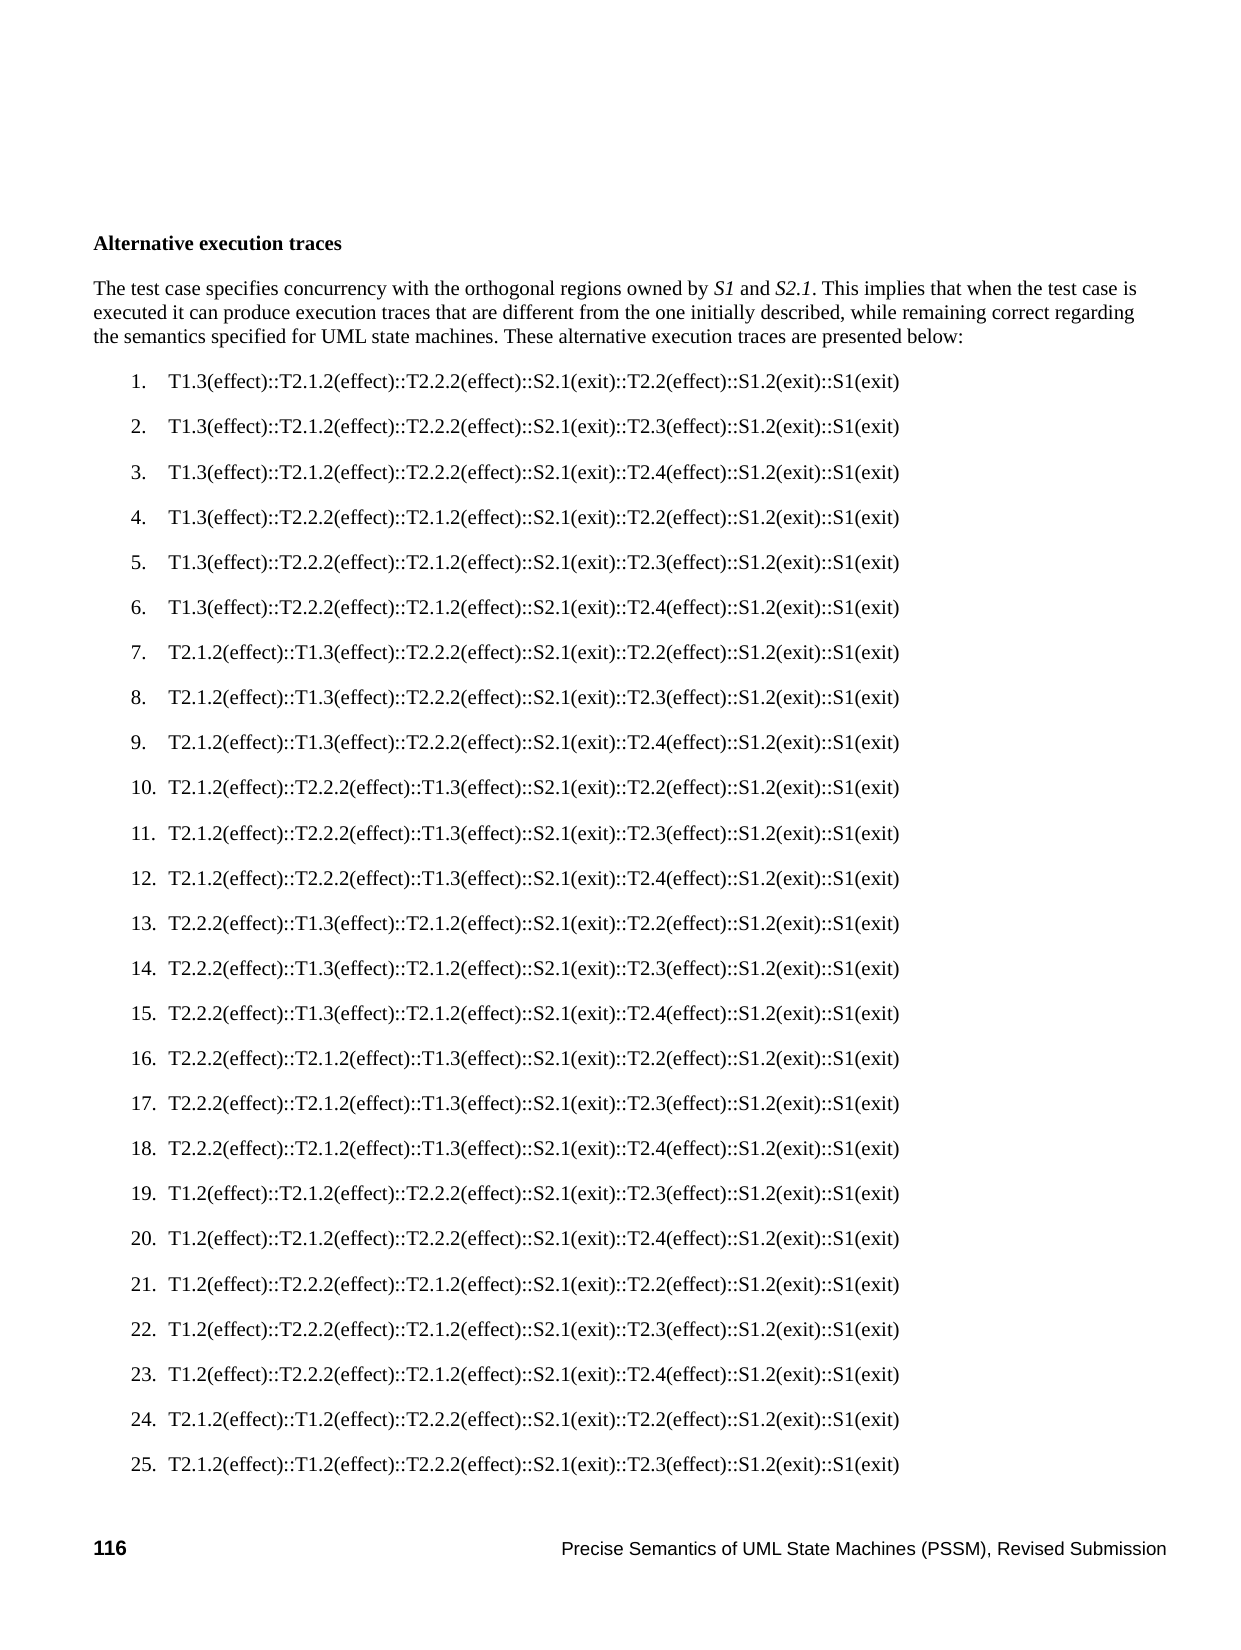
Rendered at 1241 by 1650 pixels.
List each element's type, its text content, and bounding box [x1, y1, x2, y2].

list T2.1.2(effect)::T1.2(effect)::T2.2.2(effect)::S2.1(exit)::T2.3(effect)::S1.2(exit)::S1(exit) [131, 1452, 1164, 1476]
list T2.1.2(effect)::T2.2.2(effect)::T1.3(effect)::S2.1(exit)::T2.4(effect)::S1.2(exit)::S1(exit) [131, 866, 1164, 889]
list T2.1.2(effect)::T2.2.2(effect)::T1.3(effect)::S2.1(exit)::T2.3(effect)::S1.2(exit)::S1(exit) [131, 820, 1164, 844]
list T2.2.2(effect)::T1.3(effect)::T2.1.2(effect)::S2.1(exit)::T2.3(effect)::S1.2(exit)::S1(exit) [131, 956, 1164, 980]
list T1.3(effect)::T2.1.2(effect)::T2.2.2(effect)::S2.1(exit)::T2.3(effect)::S1.2(exit)::S1(exit) [131, 414, 1164, 438]
list T2.2.2(effect)::T2.1.2(effect)::T1.3(effect)::S2.1(exit)::T2.4(effect)::S1.2(exit)::S1(exit) [131, 1136, 1164, 1160]
list T2.1.2(effect)::T1.3(effect)::T2.2.2(effect)::S2.1(exit)::T2.3(effect)::S1.2(exit)::S1(exit) [131, 685, 1164, 709]
list T2.1.2(effect)::T1.3(effect)::T2.2.2(effect)::S2.1(exit)::T2.2(effect)::S1.2(exit)::S1(exit) [131, 640, 1164, 664]
list T2.2.2(effect)::T2.1.2(effect)::T1.3(effect)::S2.1(exit)::T2.3(effect)::S1.2(exit)::S1(exit) [131, 1091, 1164, 1115]
list T1.3(effect)::T2.2.2(effect)::T2.1.2(effect)::S2.1(exit)::T2.3(effect)::S1.2(exit)::S1(exit) [131, 550, 1164, 574]
list T1.2(effect)::T2.1.2(effect)::T2.2.2(effect)::S2.1(exit)::T2.4(effect)::S1.2(exit)::S1(exit) [131, 1226, 1164, 1250]
list T1.3(effect)::T2.1.2(effect)::T2.2.2(effect)::S2.1(exit)::T2.4(effect)::S1.2(exit)::S1(exit) [131, 459, 1164, 484]
list T2.1.2(effect)::T1.2(effect)::T2.2.2(effect)::S2.1(exit)::T2.2(effect)::S1.2(exit)::S1(exit) [131, 1407, 1164, 1431]
text The test case specifies concurrency with the orthogonal regions owned by S1 and S2.1. This implies that when the test case is executed it can produce execution traces that are different from the one initially described, while remaining correct regarding the semantics specified for UML state machines. These alternative execution traces are presented below: [93, 276, 1164, 348]
list T1.2(effect)::T2.2.2(effect)::T2.1.2(effect)::S2.1(exit)::T2.4(effect)::S1.2(exit)::S1(exit) [131, 1362, 1164, 1386]
list T2.2.2(effect)::T1.3(effect)::T2.1.2(effect)::S2.1(exit)::T2.2(effect)::S1.2(exit)::S1(exit) [131, 911, 1164, 935]
list T1.3(effect)::T2.2.2(effect)::T2.1.2(effect)::S2.1(exit)::T2.2(effect)::S1.2(exit)::S1(exit) [131, 505, 1164, 529]
list T2.1.2(effect)::T1.3(effect)::T2.2.2(effect)::S2.1(exit)::T2.4(effect)::S1.2(exit)::S1(exit) [131, 730, 1164, 754]
list T2.2.2(effect)::T2.1.2(effect)::T1.3(effect)::S2.1(exit)::T2.2(effect)::S1.2(exit)::S1(exit) [131, 1046, 1164, 1070]
list T1.2(effect)::T2.2.2(effect)::T2.1.2(effect)::S2.1(exit)::T2.2(effect)::S1.2(exit)::S1(exit) [131, 1271, 1164, 1296]
list T1.2(effect)::T2.1.2(effect)::T2.2.2(effect)::S2.1(exit)::T2.3(effect)::S1.2(exit)::S1(exit) [131, 1181, 1164, 1205]
list T1.3(effect)::T2.2.2(effect)::T2.1.2(effect)::S2.1(exit)::T2.4(effect)::S1.2(exit)::S1(exit) [131, 595, 1164, 619]
list T1.2(effect)::T2.2.2(effect)::T2.1.2(effect)::S2.1(exit)::T2.3(effect)::S1.2(exit)::S1(exit) [131, 1317, 1164, 1341]
text Alternative execution traces [93, 231, 1164, 255]
list T2.2.2(effect)::T1.3(effect)::T2.1.2(effect)::S2.1(exit)::T2.4(effect)::S1.2(exit)::S1(exit) [131, 1001, 1164, 1025]
list T1.3(effect)::T2.1.2(effect)::T2.2.2(effect)::S2.1(exit)::T2.2(effect)::S1.2(exit)::S1(exit) [131, 369, 1164, 393]
list T2.1.2(effect)::T2.2.2(effect)::T1.3(effect)::S2.1(exit)::T2.2(effect)::S1.2(exit)::S1(exit) [131, 775, 1164, 799]
